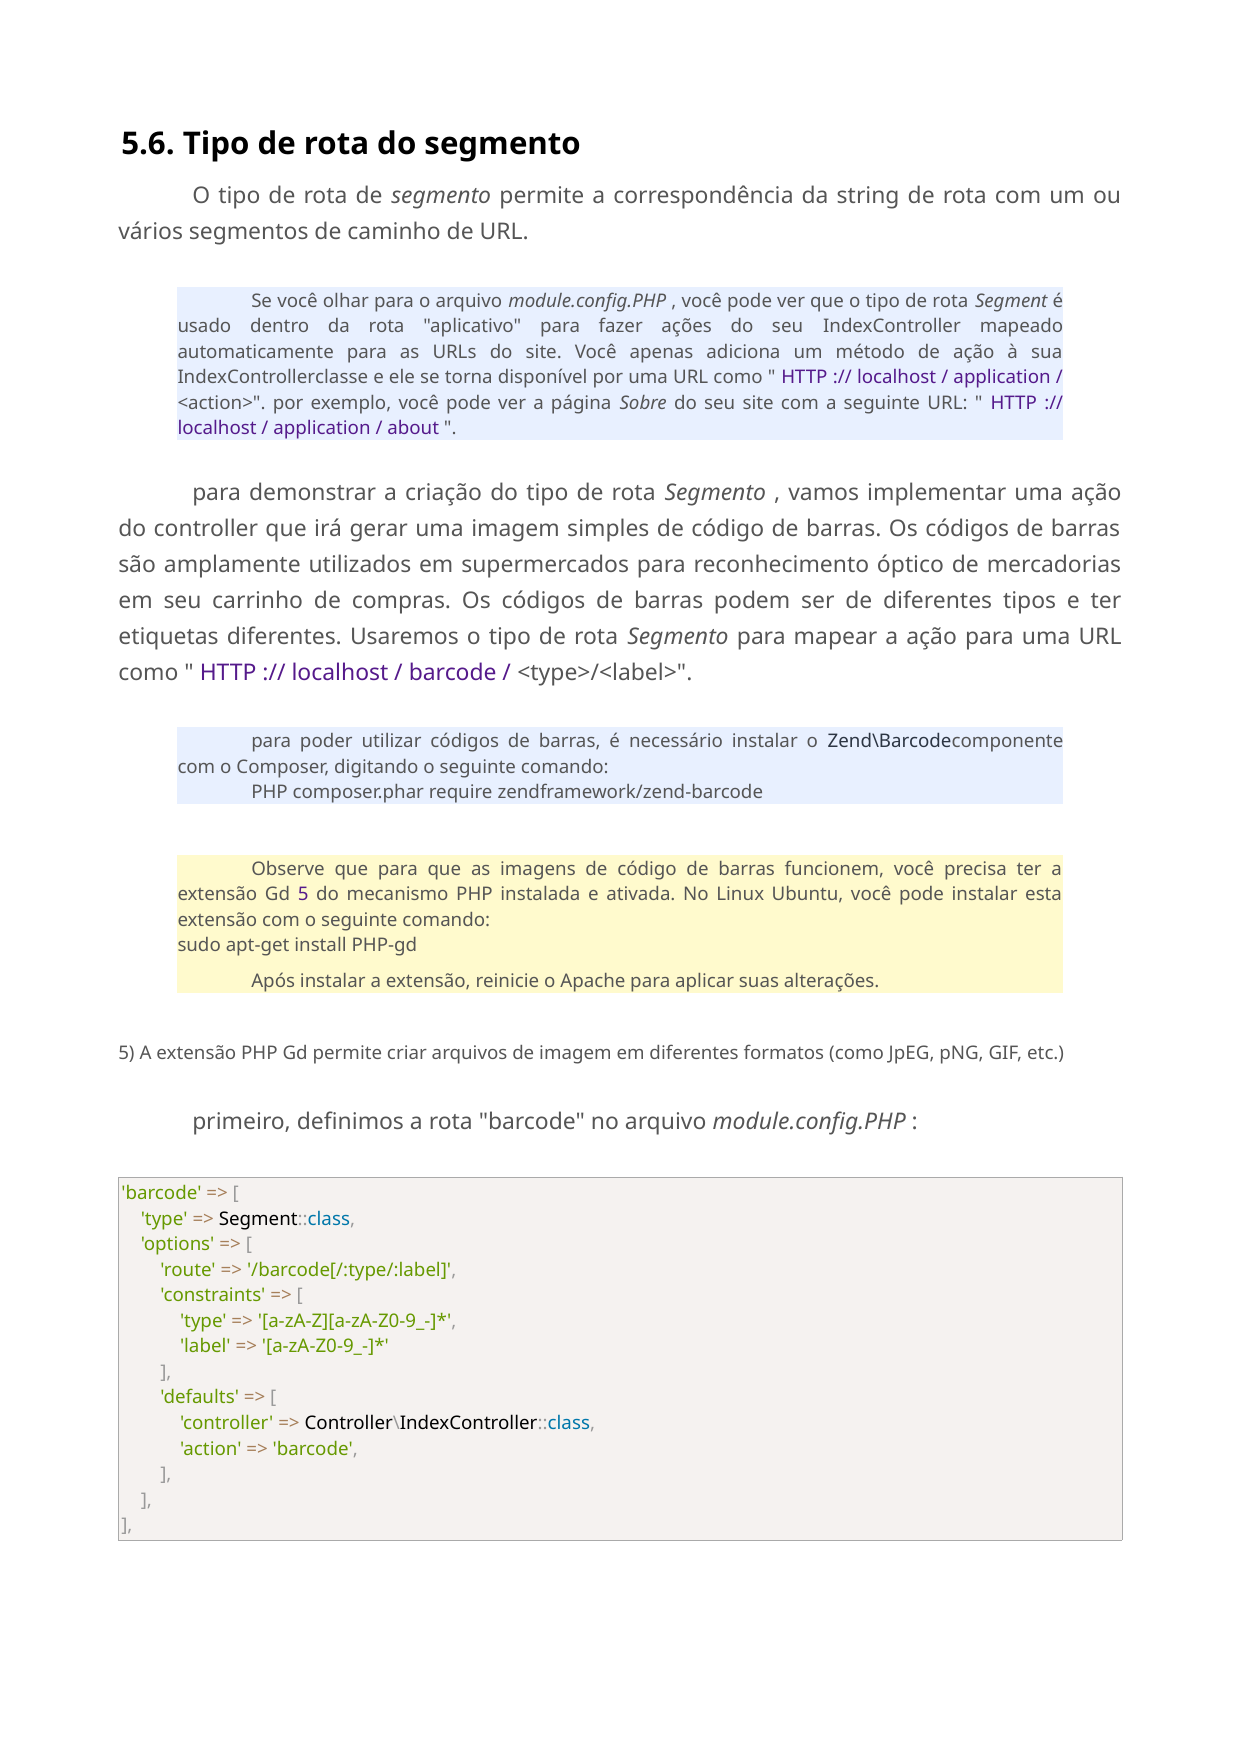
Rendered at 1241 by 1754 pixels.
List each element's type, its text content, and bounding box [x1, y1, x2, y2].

text 'route' => '/barcode[/:type/:label]', [119, 1253, 1122, 1279]
text 5) A extensão PHP Gd permite criar arquivos de imagem em diferentes formatos (como JpEG, pNG, GIF, etc.) [118, 1039, 1122, 1065]
text ], [119, 1355, 1122, 1381]
text 'action' => 'barcode', [119, 1432, 1122, 1457]
text 'label' => '[a-zA-Z0-9_-]*' [119, 1330, 1122, 1355]
subtitle 5.6. Tipo de rota do segmento [118, 118, 1122, 167]
text ], [119, 1508, 1122, 1540]
text 'options' => [ [119, 1228, 1122, 1253]
text 'type' => '[a-zA-Z][a-zA-Z0-9_-]*', [119, 1304, 1122, 1330]
text ], [119, 1483, 1122, 1508]
text para poder utilizar códigos de barras, é necessário instalar o Zend\Barcodecomponente com o Composer, digitando o seguinte comando: [177, 727, 1063, 778]
text Após instalar a extensão, reinicie o Apache para aplicar suas alterações. [177, 968, 1063, 993]
text 'defaults' => [ [119, 1381, 1122, 1406]
text primeiro, definimos a rota "barcode" no arquivo module.config.PHP : [118, 1105, 1122, 1136]
text sudo apt-get install PHP-gd [177, 932, 1063, 957]
text PHP composer.phar require zendframework/zend-barcode [177, 778, 1063, 804]
text ], [119, 1457, 1122, 1483]
text O tipo de rota de segmento permite a correspondência da string de rota com um ou vários segmentos de caminho de URL. [118, 179, 1122, 246]
text Se você olhar para o arquivo module.config.PHP , você pode ver que o tipo de rota Segment é usado dentro da rota "aplicativo" para fazer ações do seu IndexController mapeado automaticamente para as URLs do site. Você apenas adiciona um método de ação à sua IndexControllerclasse e ele se torna disponível por uma URL como " HTTP :// localhost / application / <action>". por exemplo, você pode ver a página Sobre do seu site com a seguinte URL: " HTTP :// localhost / application / about ". [177, 287, 1063, 440]
text 'type' => Segment::class, [119, 1202, 1122, 1228]
text 'constraints' => [ [119, 1279, 1122, 1304]
text 'barcode' => [ [119, 1178, 1122, 1202]
text 'controller' => Controller\IndexController::class, [119, 1406, 1122, 1432]
text para demonstrar a criação do tipo de rota Segmento , vamos implementar uma ação do controller que irá gerar uma imagem simples de código de barras. Os códigos de barras são amplamente utilizados em supermercados para reconhecimento óptico de mercadorias em seu carrinho de compras. Os códigos de barras podem ser de diferentes tipos e ter etiquetas diferentes. Usaremos o tipo de rota Segmento para mapear a ação para uma URL como " HTTP :// localhost / barcode / <type>/<label>". [118, 476, 1122, 687]
text Observe que para que as imagens de código de barras funcionem, você precisa ter a extensão Gd 5 do mecanismo PHP instalada e ativada. No Linux Ubuntu, você pode instalar esta extensão com o seguinte comando: [177, 855, 1063, 932]
